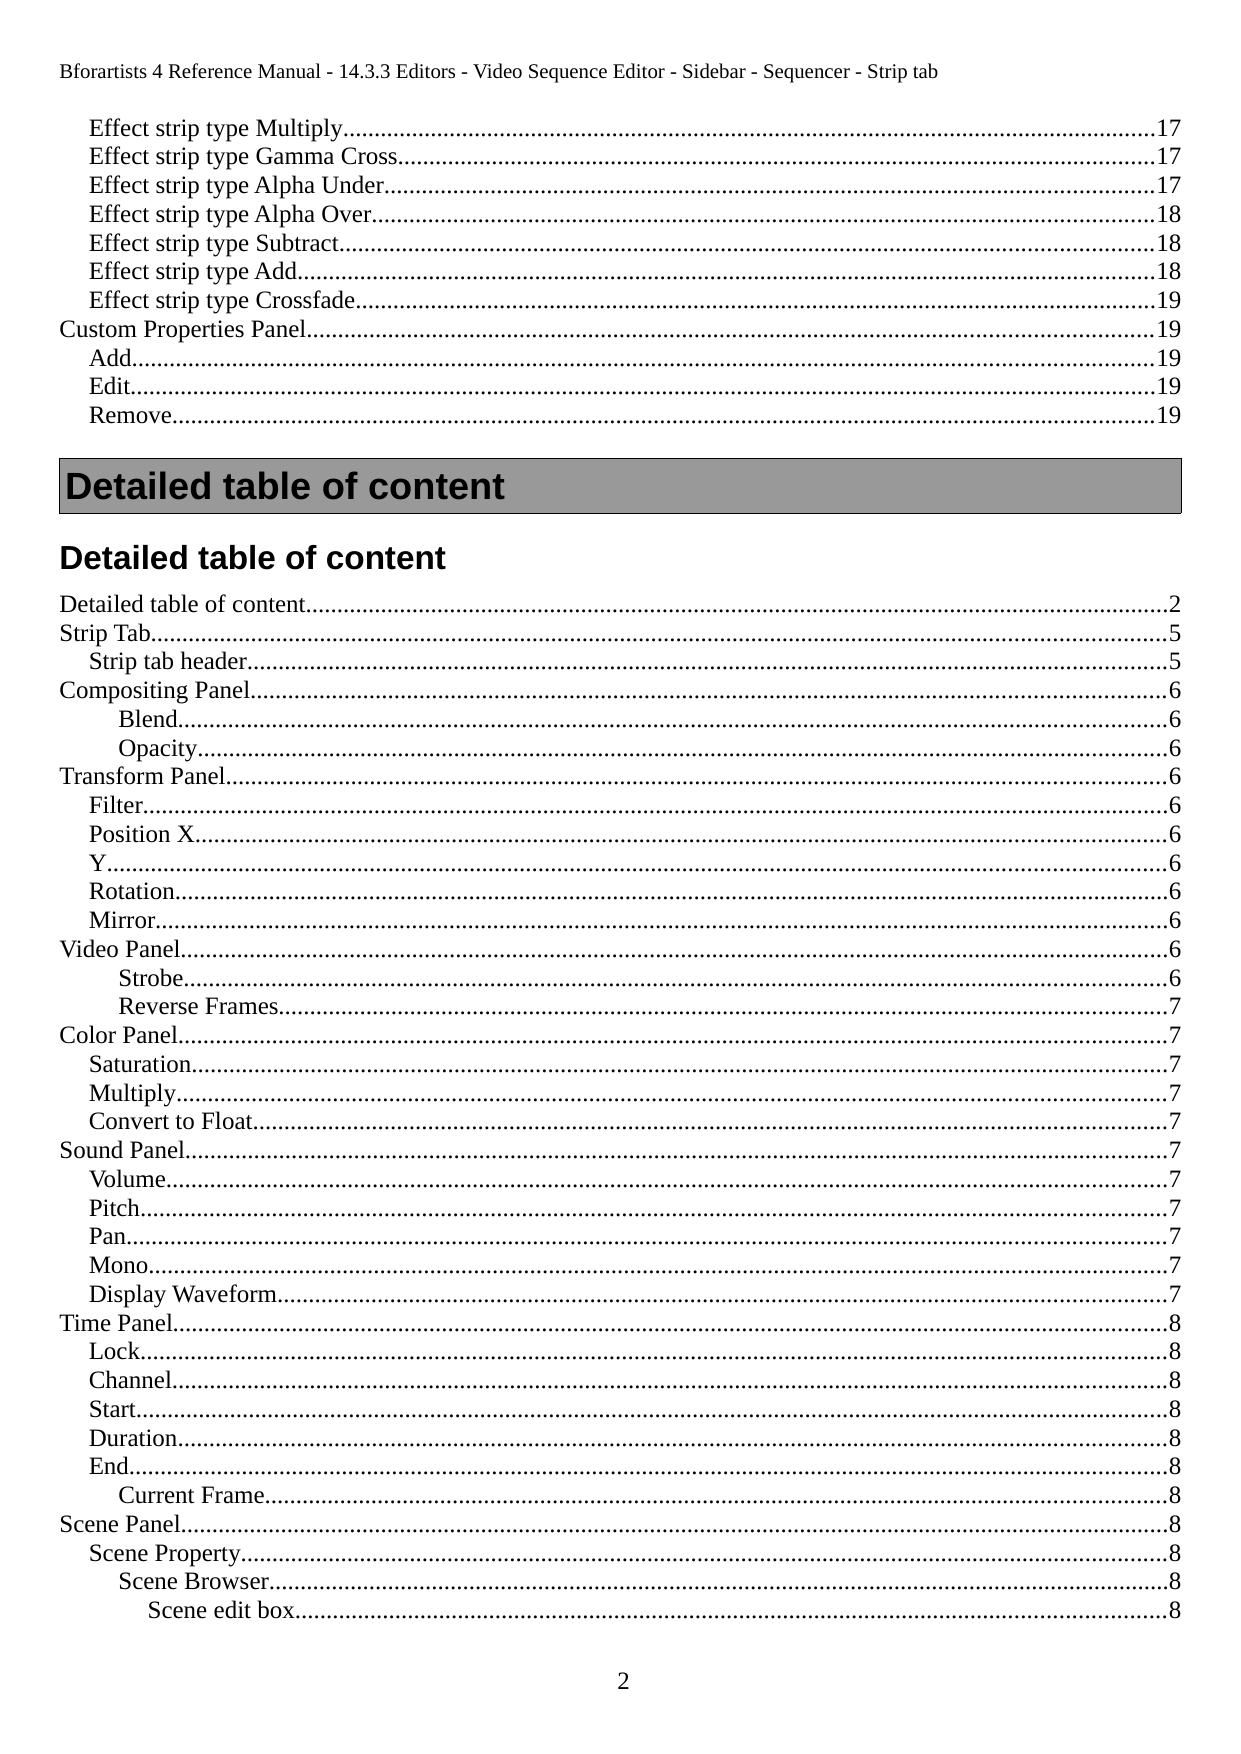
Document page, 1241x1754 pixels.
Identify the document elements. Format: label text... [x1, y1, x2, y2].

text Compositing Panel 6 [59, 675, 1181, 704]
text Rotation 6 [88, 876, 1181, 905]
text Strip Tab 5 [59, 618, 1181, 646]
text Edit 19 [88, 371, 1181, 400]
table_header Detailed table of content [60, 459, 1181, 513]
text Opacity 6 [118, 733, 1181, 761]
text Lock 8 [88, 1336, 1181, 1365]
text Volume 7 [88, 1164, 1181, 1193]
text Start 8 [88, 1394, 1181, 1423]
text Detailed table of content 2 [59, 589, 1181, 618]
text Filter 6 [88, 790, 1181, 819]
text Transform Panel 6 [59, 761, 1181, 790]
text End 8 [88, 1451, 1181, 1480]
text Strip tab header 5 [88, 646, 1181, 675]
text Current Frame 8 [118, 1480, 1181, 1509]
text Reverse Frames 7 [118, 991, 1181, 1020]
text Scene edit box 8 [147, 1595, 1181, 1624]
text Display Waveform 7 [88, 1279, 1181, 1308]
text Channel 8 [88, 1365, 1181, 1394]
text Pitch 7 [88, 1193, 1181, 1221]
text Pan 7 [88, 1221, 1181, 1250]
text Strobe 6 [118, 963, 1181, 991]
text Duration 8 [88, 1423, 1181, 1451]
text Convert to Float 7 [88, 1106, 1181, 1135]
text Effect strip type Add 18 [88, 256, 1181, 285]
text Blend 6 [118, 704, 1181, 733]
text Scene Panel 8 [59, 1509, 1181, 1538]
text Effect strip type Gamma Cross 17 [88, 141, 1181, 170]
text Multiply 7 [88, 1078, 1181, 1106]
text Sound Panel 7 [59, 1135, 1181, 1164]
text Position X 6 [88, 819, 1181, 848]
text Scene Browser 8 [118, 1566, 1181, 1595]
subtitle Detailed table of content [59, 538, 1181, 576]
text Effect strip type Crossfade 19 [88, 285, 1181, 314]
text Effect strip type Alpha Over 18 [88, 199, 1181, 228]
text Scene Property 8 [88, 1538, 1181, 1566]
text Remove 19 [88, 400, 1181, 429]
text Mono 7 [88, 1250, 1181, 1279]
text Y 6 [88, 848, 1181, 876]
text Color Panel 7 [59, 1020, 1181, 1049]
text Effect strip type Alpha Under 17 [88, 170, 1181, 199]
text Effect strip type Subtract 18 [88, 228, 1181, 256]
text Saturation 7 [88, 1049, 1181, 1078]
text Custom Properties Panel 19 [59, 314, 1181, 343]
text Effect strip type Multiply 17 [88, 113, 1181, 141]
text Time Panel 8 [59, 1308, 1181, 1336]
text Add 19 [88, 343, 1181, 371]
text Mirror 6 [88, 905, 1181, 934]
text Video Panel 6 [59, 934, 1181, 963]
